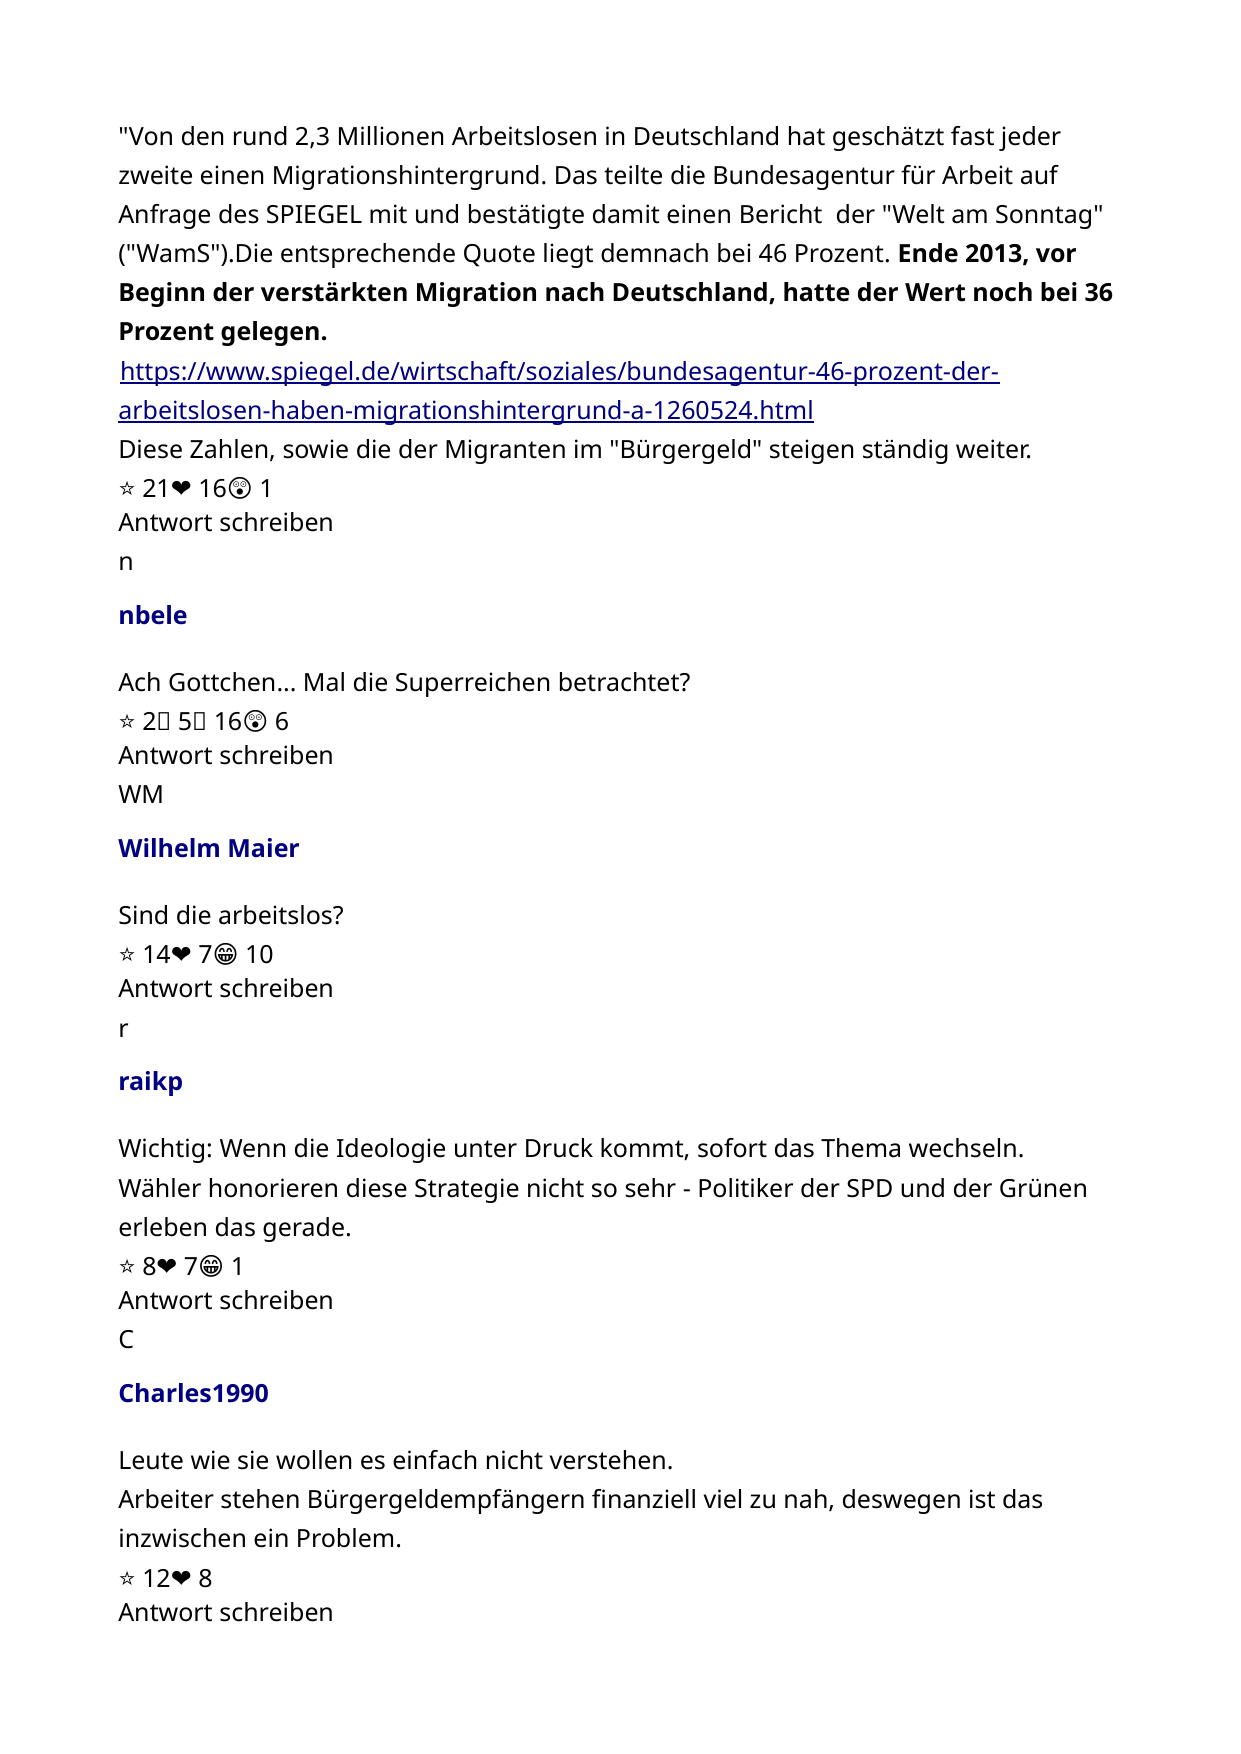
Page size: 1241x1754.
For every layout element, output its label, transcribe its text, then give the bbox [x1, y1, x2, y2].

text Sind die arbeitslos? [118, 898, 1122, 932]
text n [118, 544, 1122, 578]
text WM [118, 777, 1122, 811]
text Diese Zahlen, sowie die der Migranten im "Bürgergeld" steigen ständig weiter. [118, 431, 1122, 466]
text Leute wie sie wollen es einfach nicht verstehen. [118, 1443, 1122, 1477]
text Wichtig: Wenn die Ideologie unter Druck kommt, sofort das Thema wechseln. Wähler honorieren diese Strategie nicht so sehr - Politiker der SPD und der Grünen erleben das gerade. [118, 1131, 1122, 1243]
text ⭐️ 2🙁 5🤨 16😲 6 [118, 704, 1122, 738]
subtitle raikp [118, 1064, 1122, 1098]
text ⭐️ 8❤️ 7😁 1 [118, 1249, 1122, 1283]
text Ach Gottchen... Mal die Superreichen betrachtet? [118, 665, 1122, 699]
subtitle Charles1990 [118, 1376, 1122, 1410]
subtitle Wilhelm Maier [118, 831, 1122, 865]
text Antwort schreiben [118, 1283, 1122, 1317]
text ⭐️ 14❤️ 7😁 10 [118, 937, 1122, 971]
text Antwort schreiben [118, 971, 1122, 1005]
text ⭐️ 12❤️ 8 [118, 1560, 1122, 1594]
text ⭐️ 21❤️ 16😲 1 [118, 471, 1122, 505]
text r [118, 1010, 1122, 1044]
text https://www.spiegel.de/wirtschaft/soziales/bundesagentur-46-prozent-der-arbeitslosen-haben-migrationshintergrund-a-1260524.html [118, 353, 1122, 426]
text "Von den rund 2,3 Millionen Arbeitslosen in Deutschland hat geschätzt fast jeder zweite einen Migrationshintergrund. Das teilte die Bundesagentur für Arbeit auf Anfrage des SPIEGEL mit und bestätigte damit einen Bericht der "Welt am Sonntag" ("WamS").Die entsprechende Quote liegt demnach bei 46 Prozent. Ende 2013, vor Beginn der verstärkten Migration nach Deutschland, hatte der Wert noch bei 36 Prozent gelegen. [118, 118, 1122, 348]
text Antwort schreiben [118, 738, 1122, 772]
subtitle nbele [118, 598, 1122, 632]
text C [118, 1322, 1122, 1356]
text Antwort schreiben [118, 505, 1122, 539]
text Antwort schreiben [118, 1594, 1122, 1628]
text Arbeiter stehen Bürgergeldempfängern finanziell viel zu nah, deswegen ist das inzwischen ein Problem. [118, 1482, 1122, 1555]
